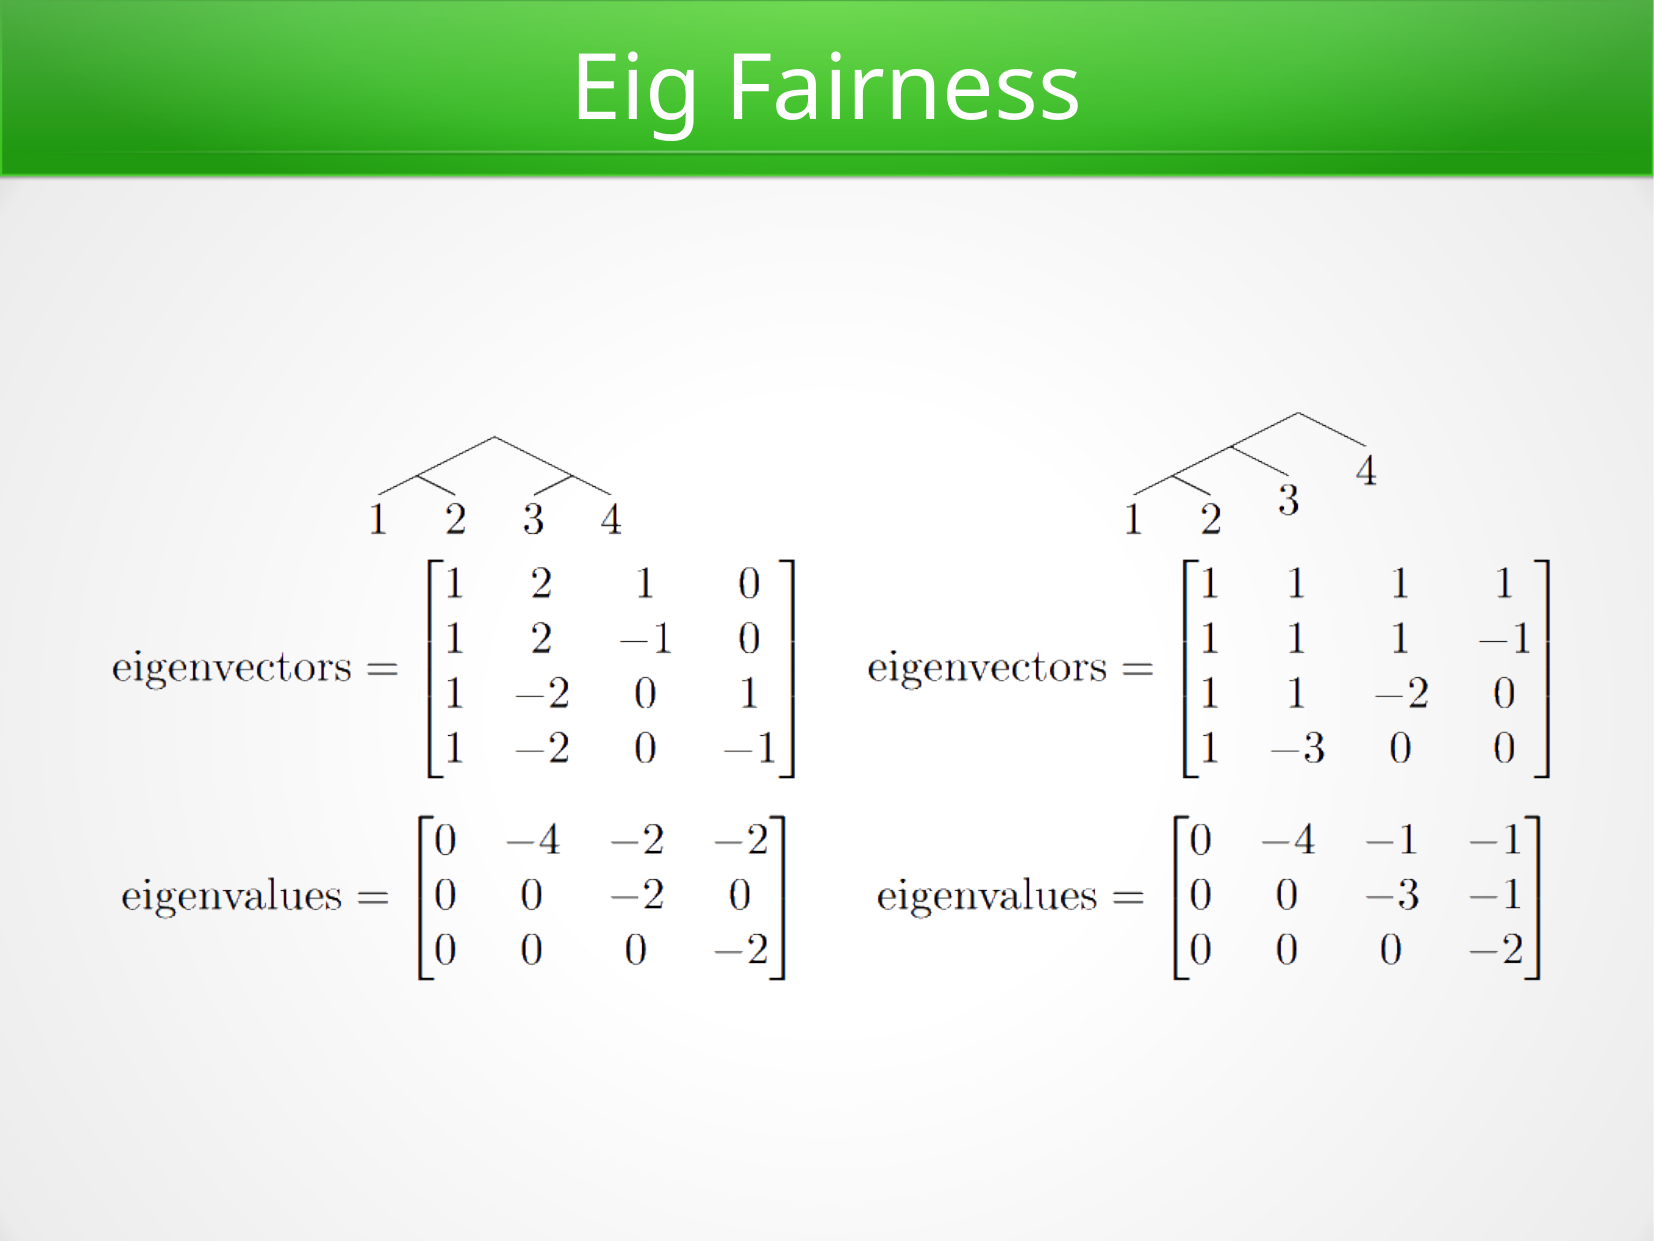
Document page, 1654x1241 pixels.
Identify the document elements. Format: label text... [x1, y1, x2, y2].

picture [60, 390, 1580, 1023]
title Eig Fairness [82, 11, 1571, 154]
